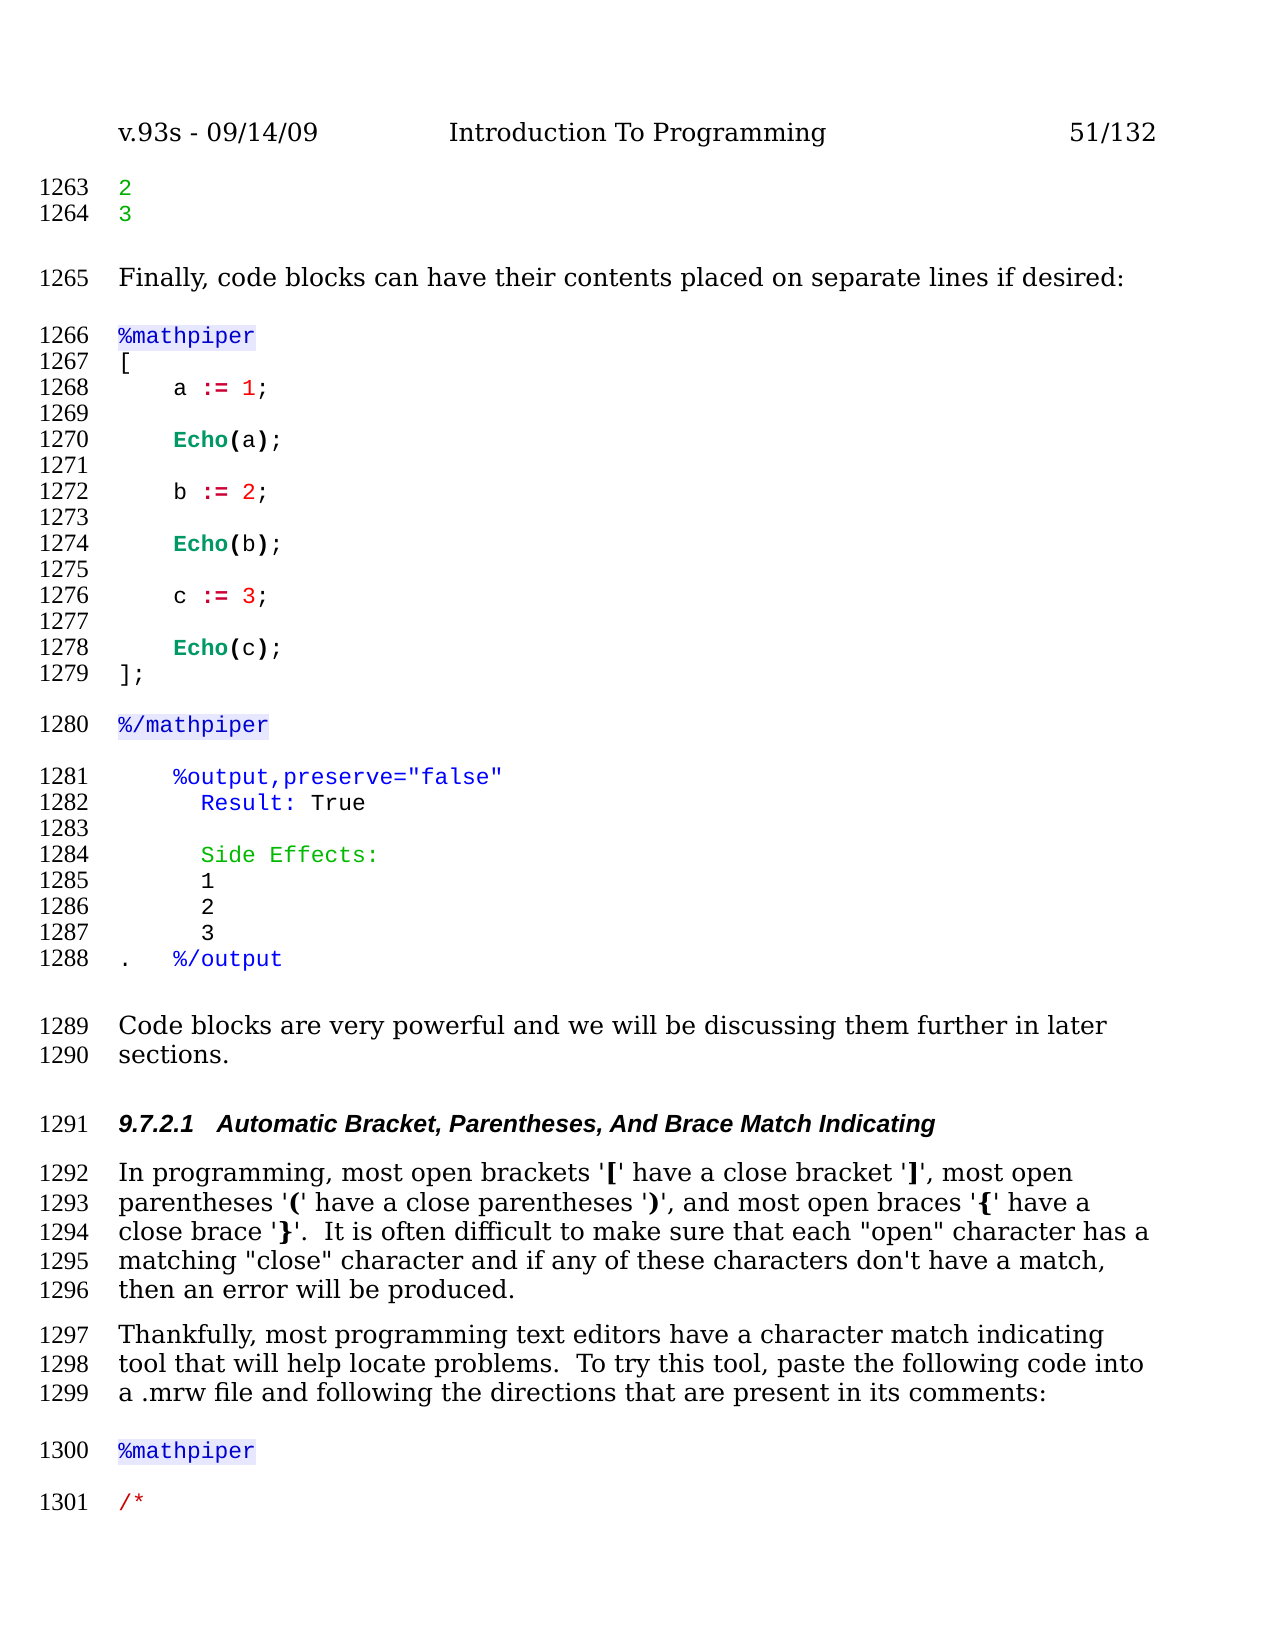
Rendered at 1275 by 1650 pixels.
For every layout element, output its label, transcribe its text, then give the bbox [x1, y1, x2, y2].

text /* [118, 1491, 1157, 1517]
text . %/output [118, 947, 1157, 973]
text 1 [118, 869, 1157, 895]
subtitle Automatic Bracket, Parentheses, And Brace Match Indicating [118, 1109, 1157, 1137]
text b := 2; [118, 480, 1157, 506]
text 2 [118, 895, 1157, 921]
text 2 [118, 177, 1157, 203]
text [ [118, 351, 1157, 377]
text Thankfully, most programming text editors have a character match indicating tool that will help locate problems. To try this tool, paste the following code into a .mrw file and following the directions that are present in its comments: [118, 1320, 1157, 1407]
text %output,preserve="false" [118, 766, 1157, 792]
text ]; [118, 662, 1157, 688]
text %mathpiper [118, 325, 1157, 351]
text In programming, most open brackets '[' have a close bracket ']', most open parentheses '(' have a close parentheses ')', and most open braces '{' have a close brace '}'. It is often difficult to make sure that each "open" character has a matching "close" character and if any of these characters don't have a match, then an error will be produced. [118, 1158, 1157, 1305]
text %/mathpiper [118, 714, 1157, 740]
text Code blocks are very powerful and we will be discussing them further in later sections. [118, 1012, 1157, 1070]
text a := 1; [118, 377, 1157, 402]
text Echo(a); [118, 428, 1157, 454]
text Finally, code blocks can have their contents placed on separate lines if desired: [118, 263, 1157, 293]
text Echo(b); [118, 532, 1157, 558]
text 3 [118, 921, 1157, 947]
text Echo(c); [118, 636, 1157, 662]
text Side Effects: [118, 843, 1157, 869]
text Result: True [118, 792, 1157, 817]
text %mathpiper [118, 1439, 1157, 1465]
text c := 3; [118, 584, 1157, 610]
text 3 [118, 203, 1157, 229]
